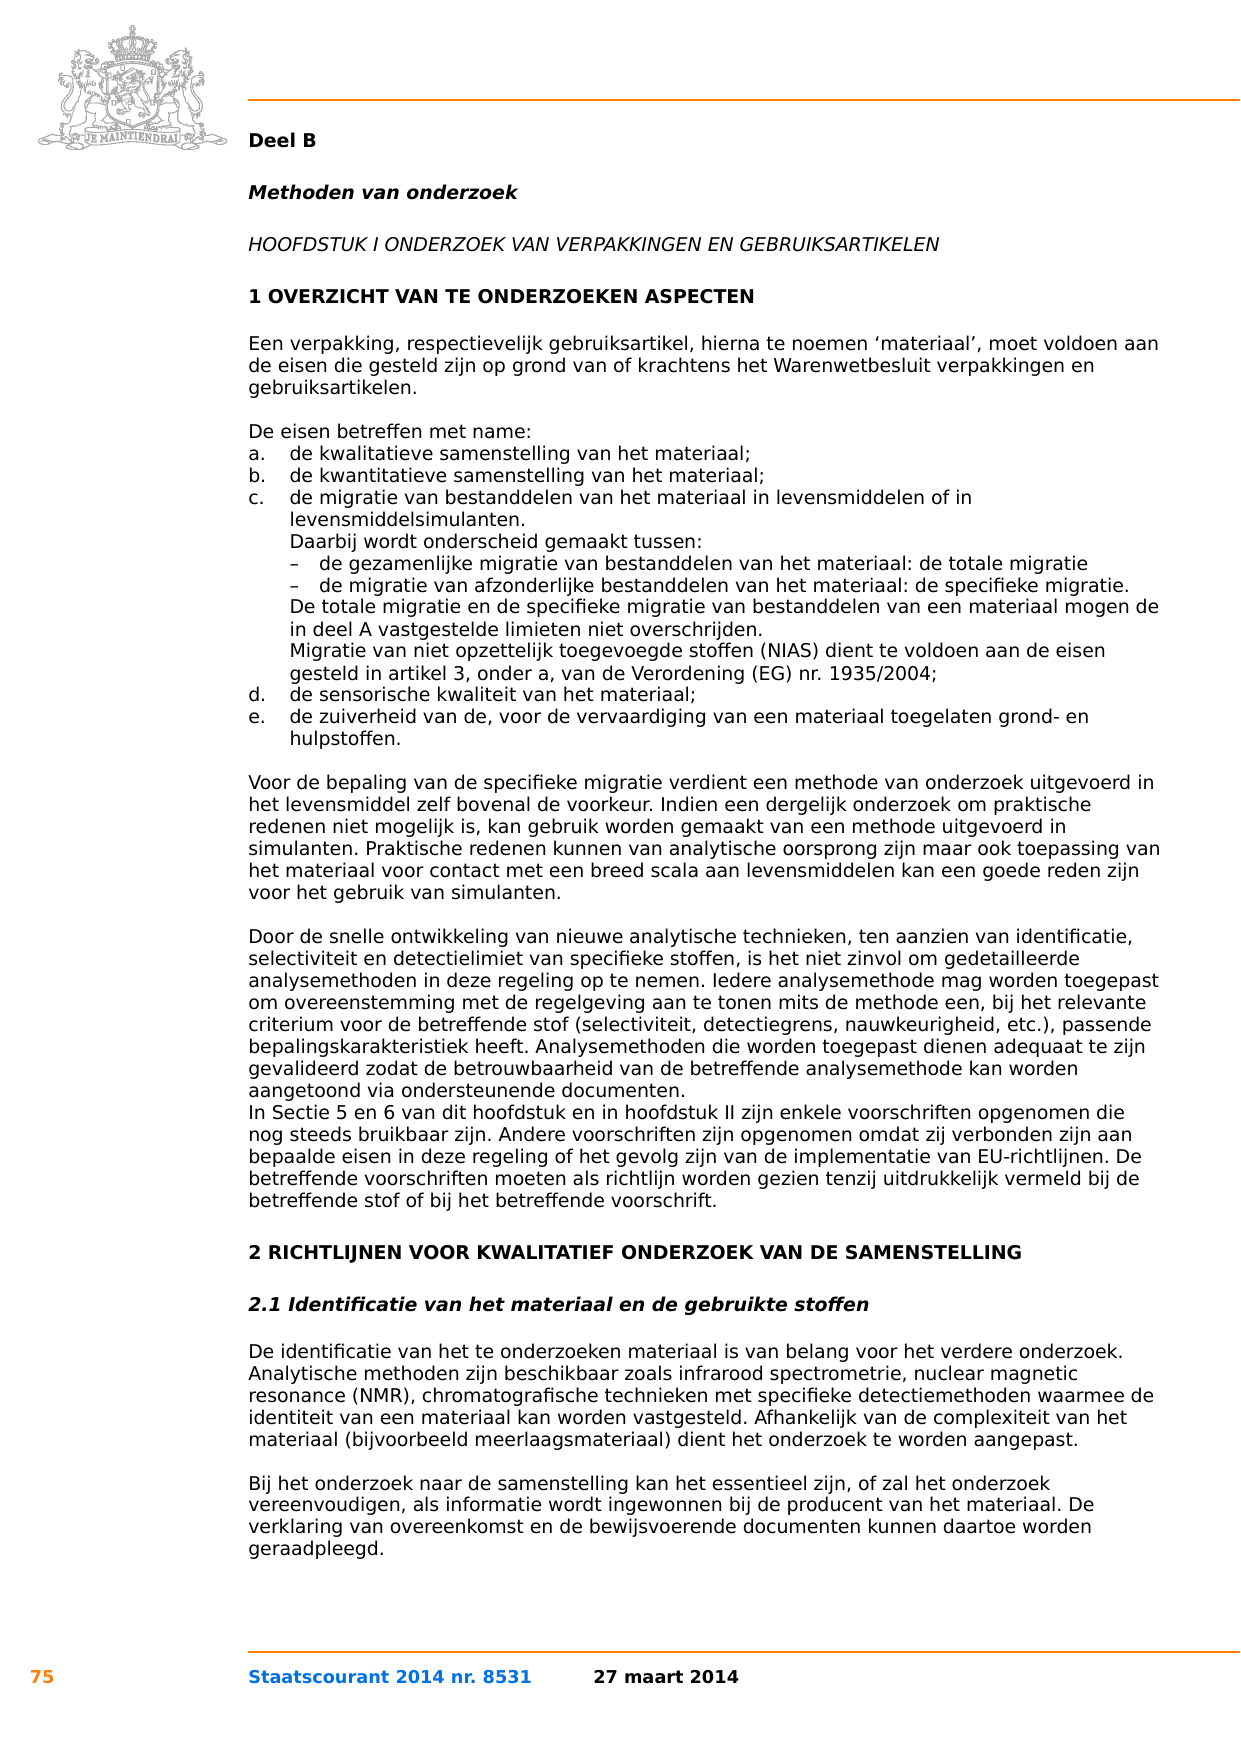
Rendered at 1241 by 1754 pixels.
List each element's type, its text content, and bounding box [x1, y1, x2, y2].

text c. de migratie van bestanddelen van het materiaal in levensmiddelen of in levensmiddelsimulanten. [248, 487, 1163, 531]
text – de migratie van afzonderlijke bestanddelen van het materiaal: de specifieke migratie. [289, 574, 1163, 596]
text Migratie van niet opzettelijk toegevoegde stoffen (NIAS) dient te voldoen aan de eisen gesteld in artikel 3, onder a, van de Verordening (EG) nr. 1935/2004; [289, 640, 1163, 684]
text Door de snelle ontwikkeling van nieuwe analytische technieken, ten aanzien van identificatie, selectiviteit en detectielimiet van specifieke stoffen, is het niet zinvol om gedetailleerde analysemethoden in deze regeling op te nemen. Iedere analysemethode mag worden toegepast om overeenstemming met de regelgeving aan te tonen mits de methode een, bij het relevante criterium voor de betreffende stof (selectiviteit, detectiegrens, nauwkeurigheid, etc.), passende bepalingskarakteristiek heeft. Analysemethoden die worden toegepast dienen adequaat te zijn gevalideerd zodat de betrouwbaarheid van de betreffende analysemethode kan worden aangetoond via ondersteunende documenten. [248, 926, 1163, 1102]
text In Sectie 5 en 6 van dit hoofdstuk en in hoofdstuk II zijn enkele voorschriften opgenomen die nog steeds bruikbaar zijn. Andere voorschriften zijn opgenomen omdat zij verbonden zijn aan bepaalde eisen in deze regeling of het gevolg zijn van de implementatie van EU-richtlijnen. De betreffende voorschriften moeten als richtlijn worden gezien tenzij uitdrukkelijk vermeld bij de betreffende stof of bij het betreffende voorschrift. [248, 1102, 1163, 1212]
subtitle Methoden van onderzoek [248, 182, 1163, 204]
text Voor de bepaling van de specifieke migratie verdient een methode van onderzoek uitgevoerd in het levensmiddel zelf bovenal de voorkeur. Indien een dergelijk onderzoek om praktische redenen niet mogelijk is, kan gebruik worden gemaakt van een methode uitgevoerd in simulanten. Praktische redenen kunnen van analytische oorsprong zijn maar ook toepassing van het materiaal voor contact met een breed scala aan levensmiddelen kan een goede reden zijn voor het gebruik van simulanten. [248, 772, 1163, 904]
text e. de zuiverheid van de, voor de vervaardiging van een materiaal toegelaten grond- en hulpstoffen. [248, 706, 1163, 750]
text De identificatie van het te onderzoeken materiaal is van belang voor het verdere onderzoek. [248, 1341, 1163, 1363]
text Analytische methoden zijn beschikbaar zoals infrarood spectrometrie, nuclear magnetic resonance (NMR), chromatografische technieken met specifieke detectiemethoden waarmee de identiteit van een materiaal kan worden vastgesteld. Afhankelijk van de complexiteit van het materiaal (bijvoorbeeld meerlaagsmateriaal) dient het onderzoek te worden aangepast. [248, 1363, 1163, 1451]
text b. de kwantitatieve samenstelling van het materiaal; [248, 464, 1163, 487]
picture [38, 25, 227, 150]
subtitle 2.1 Identificatie van het materiaal en de gebruikte stoffen [248, 1294, 1163, 1316]
text Daarbij wordt onderscheid gemaakt tussen: [289, 531, 1163, 552]
text – de gezamenlijke migratie van bestanddelen van het materiaal: de totale migratie [289, 552, 1163, 574]
subtitle Deel B [248, 130, 1163, 152]
text De totale migratie en de specifieke migratie van bestanddelen van een materiaal mogen de in deel A vastgestelde limieten niet overschrijden. [289, 596, 1163, 640]
text d. de sensorische kwaliteit van het materiaal; [248, 684, 1163, 706]
subtitle HOOFDSTUK I ONDERZOEK VAN VERPAKKINGEN EN GEBRUIKSARTIKELEN [248, 234, 1163, 256]
text De eisen betreffen met name: [248, 421, 1163, 443]
text a. de kwalitatieve samenstelling van het materiaal; [248, 443, 1163, 464]
text Een verpakking, respectievelijk gebruiksartikel, hierna te noemen ‘materiaal’, moet voldoen aan de eisen die gesteld zijn op grond van of krachtens het Warenwetbesluit verpakkingen en gebruiksartikelen. [248, 333, 1163, 399]
subtitle 1 OVERZICHT VAN TE ONDERZOEKEN ASPECTEN [248, 286, 1163, 308]
subtitle 2 RICHTLIJNEN VOOR KWALITATIEF ONDERZOEK VAN DE SAMENSTELLING [248, 1242, 1163, 1264]
text Bij het onderzoek naar de samenstelling kan het essentieel zijn, of zal het onderzoek vereenvoudigen, als informatie wordt ingewonnen bij de producent van het materiaal. De verklaring van overeenkomst en de bewijsvoerende documenten kunnen daartoe worden geraadpleegd. [248, 1472, 1163, 1560]
